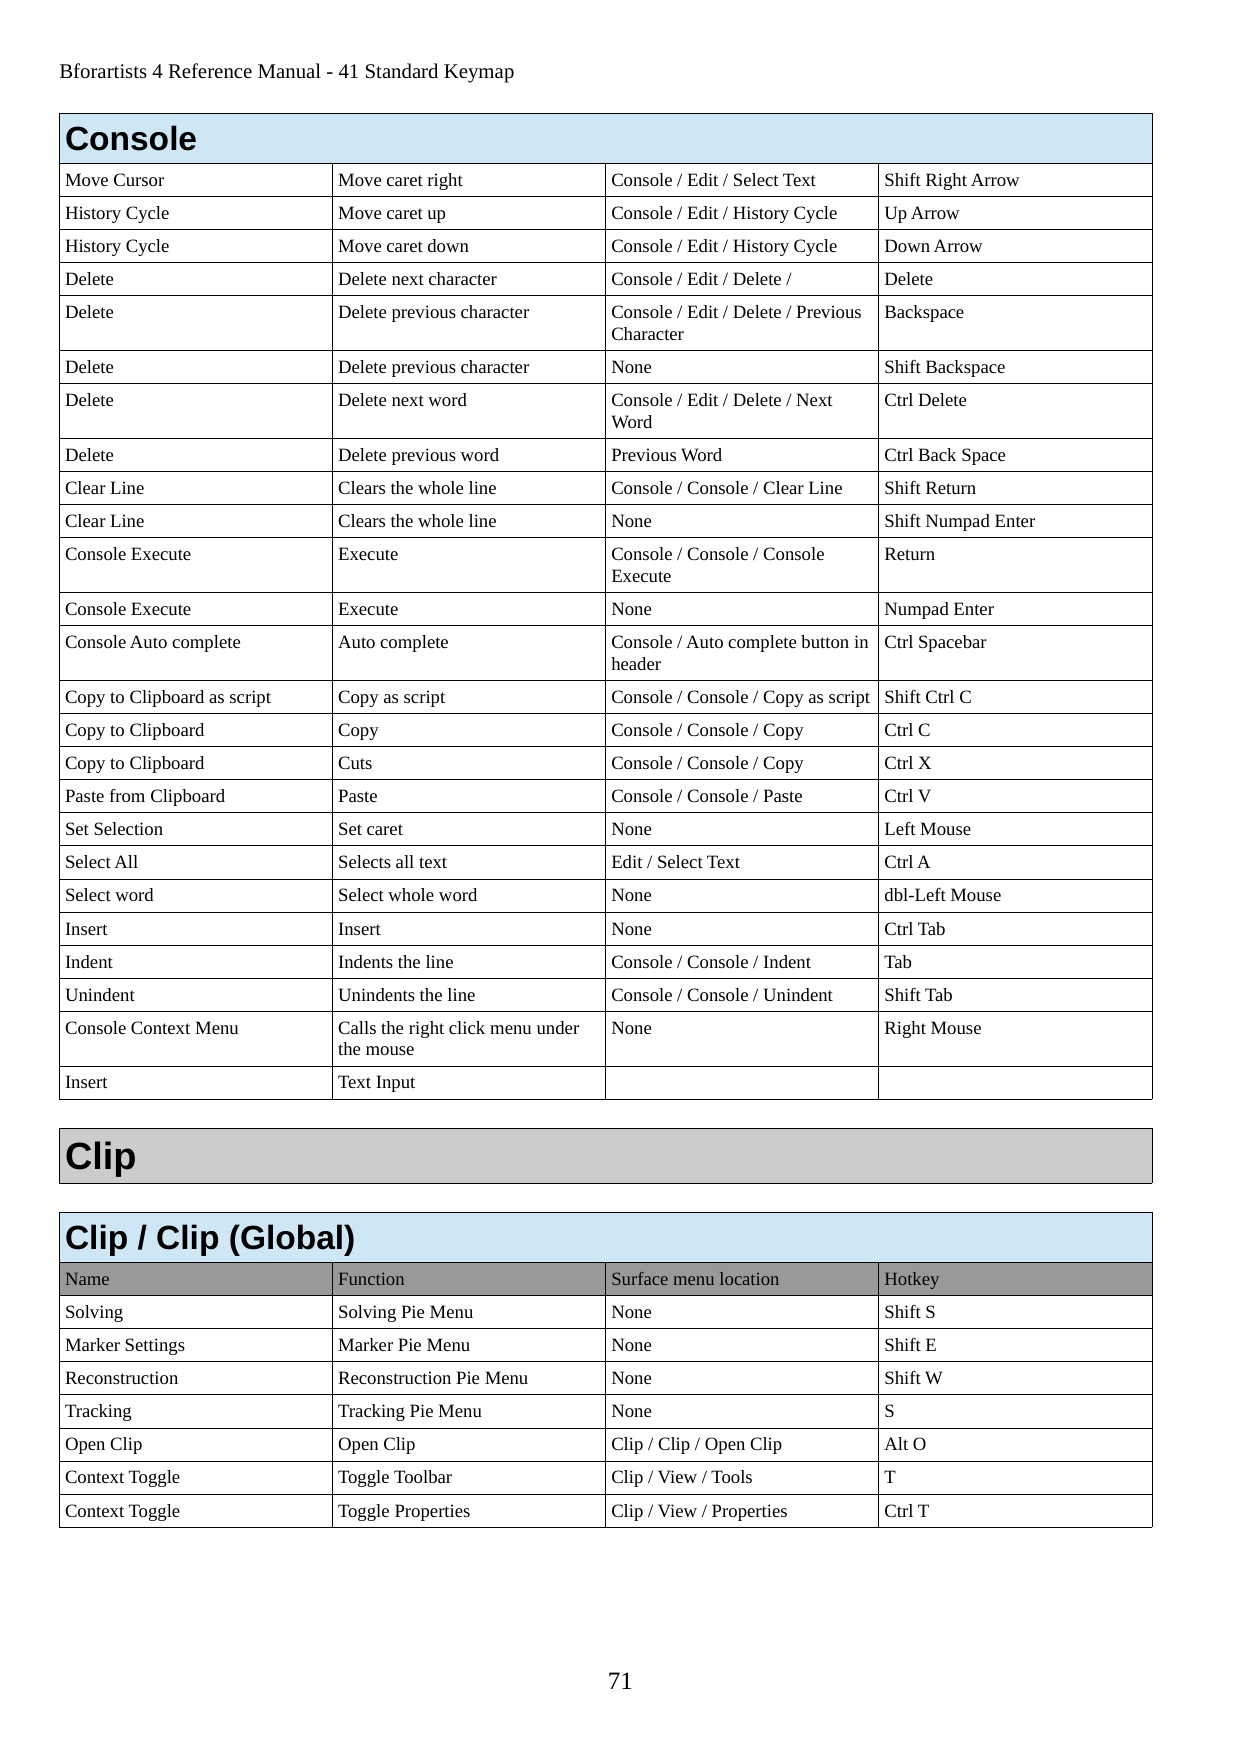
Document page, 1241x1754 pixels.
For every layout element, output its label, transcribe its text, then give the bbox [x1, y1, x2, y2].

table_cell Delete next word [333, 384, 605, 438]
table_cell Reconstruction [60, 1362, 332, 1394]
table_cell Console / Edit / History Cycle [606, 197, 878, 229]
table_cell Delete previous character [333, 351, 605, 383]
table_cell Cuts [333, 747, 605, 779]
table_cell None [606, 505, 878, 537]
table_cell None [606, 880, 878, 912]
table_cell Console / Console / Copy [606, 714, 878, 746]
table_cell Toggle Toolbar [333, 1462, 605, 1494]
table_cell Return [879, 538, 1152, 592]
table_cell Indents the line [333, 946, 605, 978]
table_cell History Cycle [60, 197, 332, 229]
table_cell Console / Edit / Delete / Next Word [606, 384, 878, 438]
table_cell Insert [333, 913, 605, 945]
table_cell Execute [333, 593, 605, 625]
table_cell Console / Console / Paste [606, 780, 878, 812]
table_cell Reconstruction Pie Menu [333, 1362, 605, 1394]
table_cell Console / Edit / Delete / Previous Character [606, 296, 878, 350]
table_cell None [606, 351, 878, 383]
table_cell Console Auto complete [60, 626, 332, 680]
table_cell Select word [60, 880, 332, 912]
table_cell Delete next character [333, 263, 605, 295]
table_cell Console / Console / Indent [606, 946, 878, 978]
table_cell Tracking Pie Menu [333, 1395, 605, 1427]
table_cell Delete [60, 296, 332, 350]
table_cell T [879, 1462, 1152, 1494]
table_cell Copy [333, 714, 605, 746]
table_cell Copy to Clipboard [60, 714, 332, 746]
table_cell Alt O [879, 1429, 1152, 1461]
table_cell Ctrl Back Space [879, 439, 1152, 471]
table_cell Unindents the line [333, 979, 605, 1011]
table_cell Select whole word [333, 880, 605, 912]
table_cell Console / Console / Unindent [606, 979, 878, 1011]
table_cell Console / Console / Copy [606, 747, 878, 779]
table_cell Insert [60, 1067, 332, 1099]
table_cell Delete previous word [333, 439, 605, 471]
table_cell Shift Backspace [879, 351, 1152, 383]
table_cell Delete [60, 263, 332, 295]
table_header Clip / Clip (Global) [60, 1213, 1152, 1262]
table_cell Open Clip [60, 1429, 332, 1461]
table_cell Ctrl Tab [879, 913, 1152, 945]
table_cell Clear Line [60, 472, 332, 504]
table_cell Shift Return [879, 472, 1152, 504]
table_cell Unindent [60, 979, 332, 1011]
table_cell Marker Pie Menu [333, 1329, 605, 1361]
table_cell Console / Console / Clear Line [606, 472, 878, 504]
table_cell Copy to Clipboard [60, 747, 332, 779]
table_cell Paste [333, 780, 605, 812]
table_cell Ctrl T [879, 1495, 1152, 1527]
table_cell None [606, 913, 878, 945]
table_cell Selects all text [333, 846, 605, 878]
table_cell Console / Edit / History Cycle [606, 230, 878, 262]
table_cell Shift Tab [879, 979, 1152, 1011]
table_cell Clears the whole line [333, 472, 605, 504]
table_cell Text Input [333, 1067, 605, 1099]
table_cell Insert [60, 913, 332, 945]
table_cell dbl-Left Mouse [879, 880, 1152, 912]
table_cell Left Mouse [879, 813, 1152, 845]
table_cell Auto complete [333, 626, 605, 680]
table_cell Move caret down [333, 230, 605, 262]
table_cell Move caret up [333, 197, 605, 229]
table_cell Ctrl Delete [879, 384, 1152, 438]
table_cell Paste from Clipboard [60, 780, 332, 812]
table_cell Set caret [333, 813, 605, 845]
table_cell Console / Edit / Delete / [606, 263, 878, 295]
table_cell Select All [60, 846, 332, 878]
table_cell Function [333, 1263, 605, 1295]
table_cell Move caret right [333, 164, 605, 196]
table_cell Console / Console / Console Execute [606, 538, 878, 592]
table_cell Console Execute [60, 538, 332, 592]
table_cell Execute [333, 538, 605, 592]
table_cell [879, 1067, 1152, 1099]
table_cell Move Cursor [60, 164, 332, 196]
table_cell None [606, 593, 878, 625]
table_cell Toggle Properties [333, 1495, 605, 1527]
table_cell Calls the right click menu under the mouse [333, 1012, 605, 1066]
table_header Console [60, 114, 1152, 163]
table_cell Clear Line [60, 505, 332, 537]
table_cell Numpad Enter [879, 593, 1152, 625]
table_cell Surface menu location [606, 1263, 878, 1295]
table_cell Solving Pie Menu [333, 1296, 605, 1328]
table_cell Backspace [879, 296, 1152, 350]
table_cell Open Clip [333, 1429, 605, 1461]
table_cell Console Execute [60, 593, 332, 625]
table_cell Set Selection [60, 813, 332, 845]
table_cell Previous Word [606, 439, 878, 471]
table_cell Right Mouse [879, 1012, 1152, 1066]
table_cell Console Context Menu [60, 1012, 332, 1066]
table_cell Context Toggle [60, 1495, 332, 1527]
table_cell Tracking [60, 1395, 332, 1427]
table_cell None [606, 1329, 878, 1361]
table_cell Copy to Clipboard as script [60, 681, 332, 713]
table_cell None [606, 1296, 878, 1328]
table_cell Clip / View / Tools [606, 1462, 878, 1494]
table_cell Console / Auto complete button in header [606, 626, 878, 680]
table_cell None [606, 1395, 878, 1427]
table_cell Delete [60, 351, 332, 383]
table_header Clip [60, 1129, 1152, 1183]
table_cell Hotkey [879, 1263, 1152, 1295]
table_cell Shift S [879, 1296, 1152, 1328]
table_cell Indent [60, 946, 332, 978]
table_cell Ctrl Spacebar [879, 626, 1152, 680]
table_cell Shift Right Arrow [879, 164, 1152, 196]
table_cell Ctrl C [879, 714, 1152, 746]
table_cell None [606, 1012, 878, 1066]
table_cell Marker Settings [60, 1329, 332, 1361]
table_cell Copy as script [333, 681, 605, 713]
table_cell Shift W [879, 1362, 1152, 1394]
table_cell Context Toggle [60, 1462, 332, 1494]
table_cell Ctrl X [879, 747, 1152, 779]
table_cell Ctrl V [879, 780, 1152, 812]
table_cell Edit / Select Text [606, 846, 878, 878]
table_cell None [606, 813, 878, 845]
table_cell [606, 1067, 878, 1099]
table_cell Shift Ctrl C [879, 681, 1152, 713]
table_cell Ctrl A [879, 846, 1152, 878]
table_cell Shift E [879, 1329, 1152, 1361]
table_cell Clears the whole line [333, 505, 605, 537]
table_cell History Cycle [60, 230, 332, 262]
table_cell Delete [879, 263, 1152, 295]
table_cell None [606, 1362, 878, 1394]
table_cell Clip / View / Properties [606, 1495, 878, 1527]
table_cell Clip / Clip / Open Clip [606, 1429, 878, 1461]
table_cell Tab [879, 946, 1152, 978]
table_cell Delete previous character [333, 296, 605, 350]
table_cell Down Arrow [879, 230, 1152, 262]
table_cell Delete [60, 439, 332, 471]
table_cell Up Arrow [879, 197, 1152, 229]
table_cell Shift Numpad Enter [879, 505, 1152, 537]
table_cell Name [60, 1263, 332, 1295]
table_cell Console / Edit / Select Text [606, 164, 878, 196]
table_cell S [879, 1395, 1152, 1427]
table_cell Console / Console / Copy as script [606, 681, 878, 713]
table_cell Solving [60, 1296, 332, 1328]
table_cell Delete [60, 384, 332, 438]
